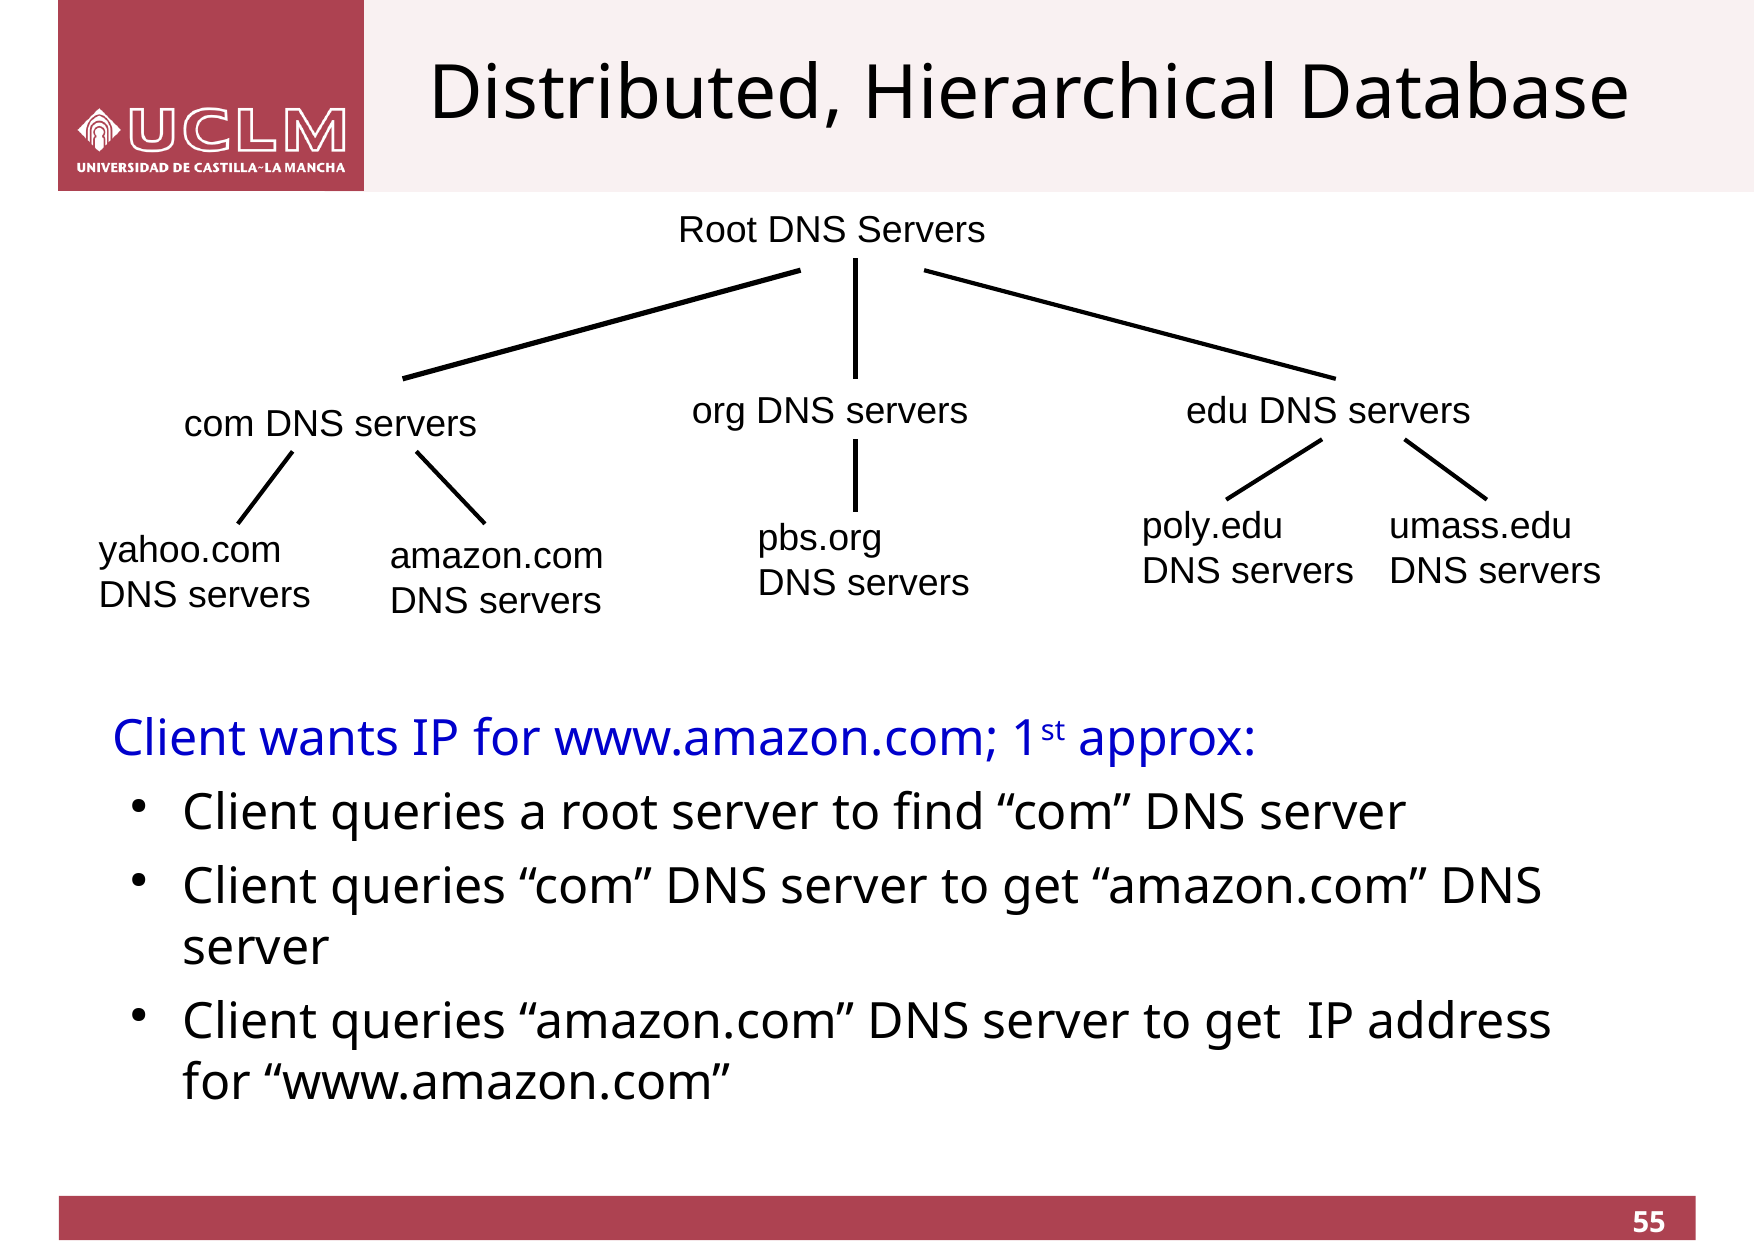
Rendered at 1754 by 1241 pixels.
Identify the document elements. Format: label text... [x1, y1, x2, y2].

text_box yahoo.com DNS servers [83, 517, 326, 624]
picture [58, 0, 364, 191]
text_box com DNS servers [169, 390, 493, 452]
text_box Root DNS Servers [663, 198, 1001, 259]
text_box org DNS servers [677, 378, 984, 440]
text_box amazon.com DNS servers [375, 523, 619, 630]
list Client wants IP for www.amazon.com; 1st approx: Client queries a root server to find “com” DNS server Client queries “com” DNS server to get “amazon.com” DNS server Client queries “amazon.com” DNS server to get IP address for “www.amazon.com” [97, 698, 1589, 1083]
text_box pbs.org DNS servers [742, 505, 985, 611]
title Distributed, Hierarchical Database [413, 0, 1667, 198]
text_box poly.edu DNS servers [1127, 493, 1370, 599]
text_box umass.edu DNS servers [1374, 493, 1617, 599]
text_box edu DNS servers [1171, 378, 1486, 440]
